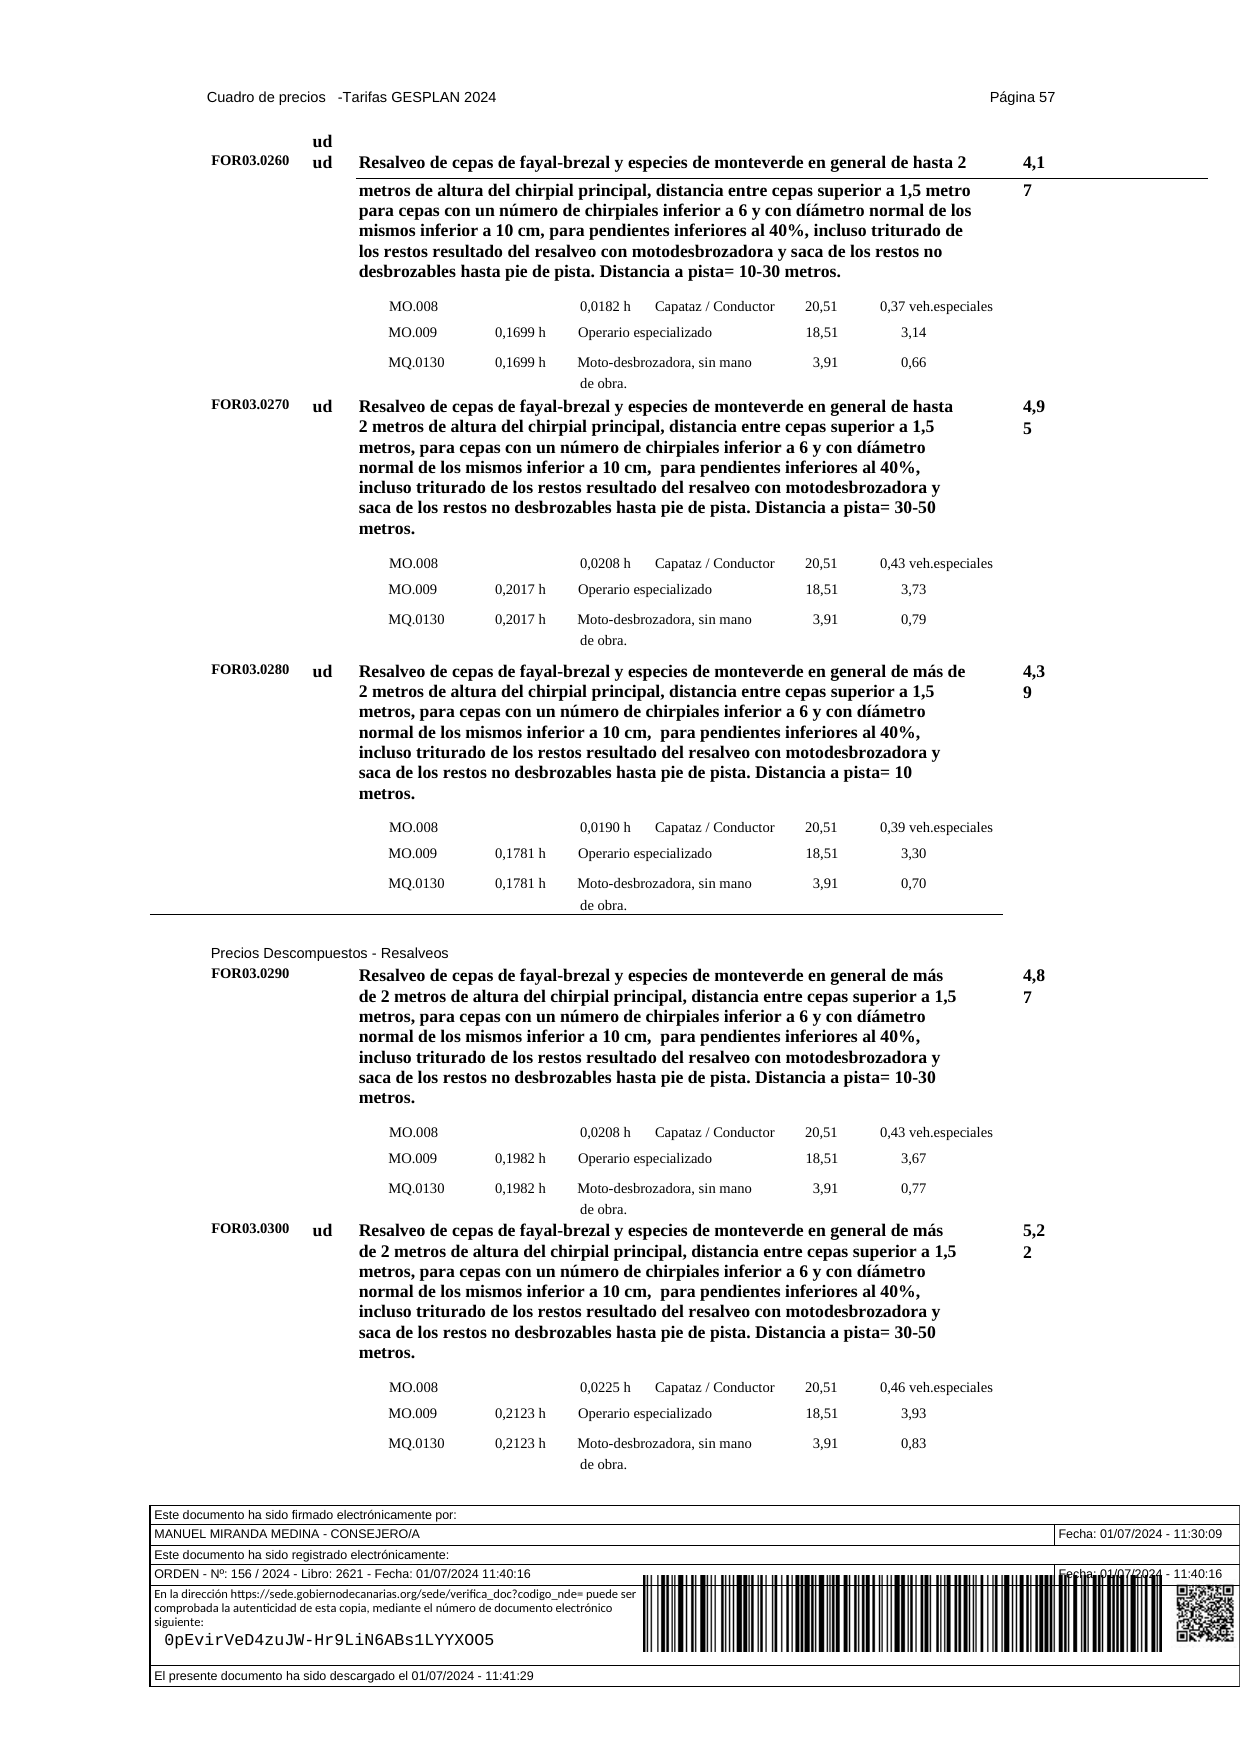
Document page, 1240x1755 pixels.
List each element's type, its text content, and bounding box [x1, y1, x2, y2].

table_cell Resalveo de cepas de fayal-brezal y especies de monteverde en general de más de 2 metros de altura del chirpial principal, distancia entre cepas superior a 1,5 metros, para cepas con un número de chirpiales inferior a 6 y con díámetro normal de los mismos inferior a 10 cm, para pendientes inferiores al 40%, incluso triturado de los restos resultado del resalveo con motodesbrozadora y saca de los restos no desbrozables hasta pie de pista. Distancia a pista= 30-50 metros. MO.008 0,0225 h Capataz / Conductor 20,51 0,46 veh.especiales MO.009 0,2123 h Operario especializado 18,51 3,93 MQ.0130 0,2123 h Moto-desbrozadora, sin mano 3,91 0,83 de obra. [359, 1220, 1023, 1485]
table_cell ud [313, 152, 358, 396]
table_cell FOR03.0270 [211, 396, 312, 661]
table_cell 7 [1023, 179, 1053, 396]
table_cell metros de altura del chirpial principal, distancia entre cepas superior a 1,5 metro para cepas con un número de chirpiales inferior a 6 y con díámetro normal de los mismos inferior a 10 cm, para pendientes inferiores al 40%, incluso triturado de los restos resultado del resalveo con motodesbrozadora y saca de los restos no desbrozables hasta pie de pista. Distancia a pista= 10-30 metros. MO.008 0,0182 h Capataz / Conductor 20,51 0,37 veh.especiales MO.009 0,1699 h Operario especializado 18,51 3,14 MQ.0130 0,1699 h Moto-desbrozadora, sin mano 3,91 0,66 de obra. [359, 179, 1023, 396]
table_cell FOR03.0300 [211, 1220, 312, 1485]
text Precios Descompuestos - Resalveos [211, 944, 1089, 961]
table_header 4,87 [1023, 965, 1053, 1220]
table_cell 5,22 [1023, 1220, 1053, 1485]
table_header FOR03.0290 [211, 965, 312, 1220]
table_cell FOR03.0280 [211, 661, 312, 914]
table_cell ud [313, 1220, 358, 1485]
table_cell FOR03.0260 [211, 152, 312, 396]
table_cell 4,1 [1023, 152, 1053, 178]
table_cell Resalveo de cepas de fayal-brezal y especies de monteverde en general de hasta 2 metros de altura del chirpial principal, distancia entre cepas superior a 1,5 metros, para cepas con un número de chirpiales inferior a 6 y con díámetro normal de los mismos inferior a 10 cm, para pendientes inferiores al 40%, incluso triturado de los restos resultado del resalveo con motodesbrozadora y saca de los restos no desbrozables hasta pie de pista. Distancia a pista= 30-50 metros. MO.008 0,0208 h Capataz / Conductor 20,51 0,43 veh.especiales MO.009 0,2017 h Operario especializado 18,51 3,73 MQ.0130 0,2017 h Moto-desbrozadora, sin mano 3,91 0,79 de obra. [359, 396, 1023, 661]
table_header Resalveo de cepas de fayal-brezal y especies de monteverde en general de más de 2 metros de altura del chirpial principal, distancia entre cepas superior a 1,5 metros, para cepas con un número de chirpiales inferior a 6 y con díámetro normal de los mismos inferior a 10 cm, para pendientes inferiores al 40%, incluso triturado de los restos resultado del resalveo con motodesbrozadora y saca de los restos no desbrozables hasta pie de pista. Distancia a pista= 10-30 metros. MO.008 0,0208 h Capataz / Conductor 20,51 0,43 veh.especiales MO.009 0,1982 h Operario especializado 18,51 3,67 MQ.0130 0,1982 h Moto-desbrozadora, sin mano 3,91 0,77 de obra. [359, 965, 1023, 1220]
table_cell 4,95 [1023, 396, 1053, 661]
table_cell Resalveo de cepas de fayal-brezal y especies de monteverde en general de hasta 2 [359, 152, 1023, 178]
table_header [313, 965, 358, 1220]
table_cell Resalveo de cepas de fayal-brezal y especies de monteverde en general de más de 2 metros de altura del chirpial principal, distancia entre cepas superior a 1,5 metros, para cepas con un número de chirpiales inferior a 6 y con díámetro normal de los mismos inferior a 10 cm, para pendientes inferiores al 40%, incluso triturado de los restos resultado del resalveo con motodesbrozadora y saca de los restos no desbrozables hasta pie de pista. Distancia a pista= 10 metros. MO.008 0,0190 h Capataz / Conductor 20,51 0,39 veh.especiales MO.009 0,1781 h Operario especializado 18,51 3,30 MQ.0130 0,1781 h Moto-desbrozadora, sin mano 3,91 0,70 de obra. [359, 661, 1023, 915]
table_cell ud [313, 661, 358, 914]
table_cell 4,39 [1023, 661, 1053, 915]
table_cell ud [313, 396, 358, 661]
